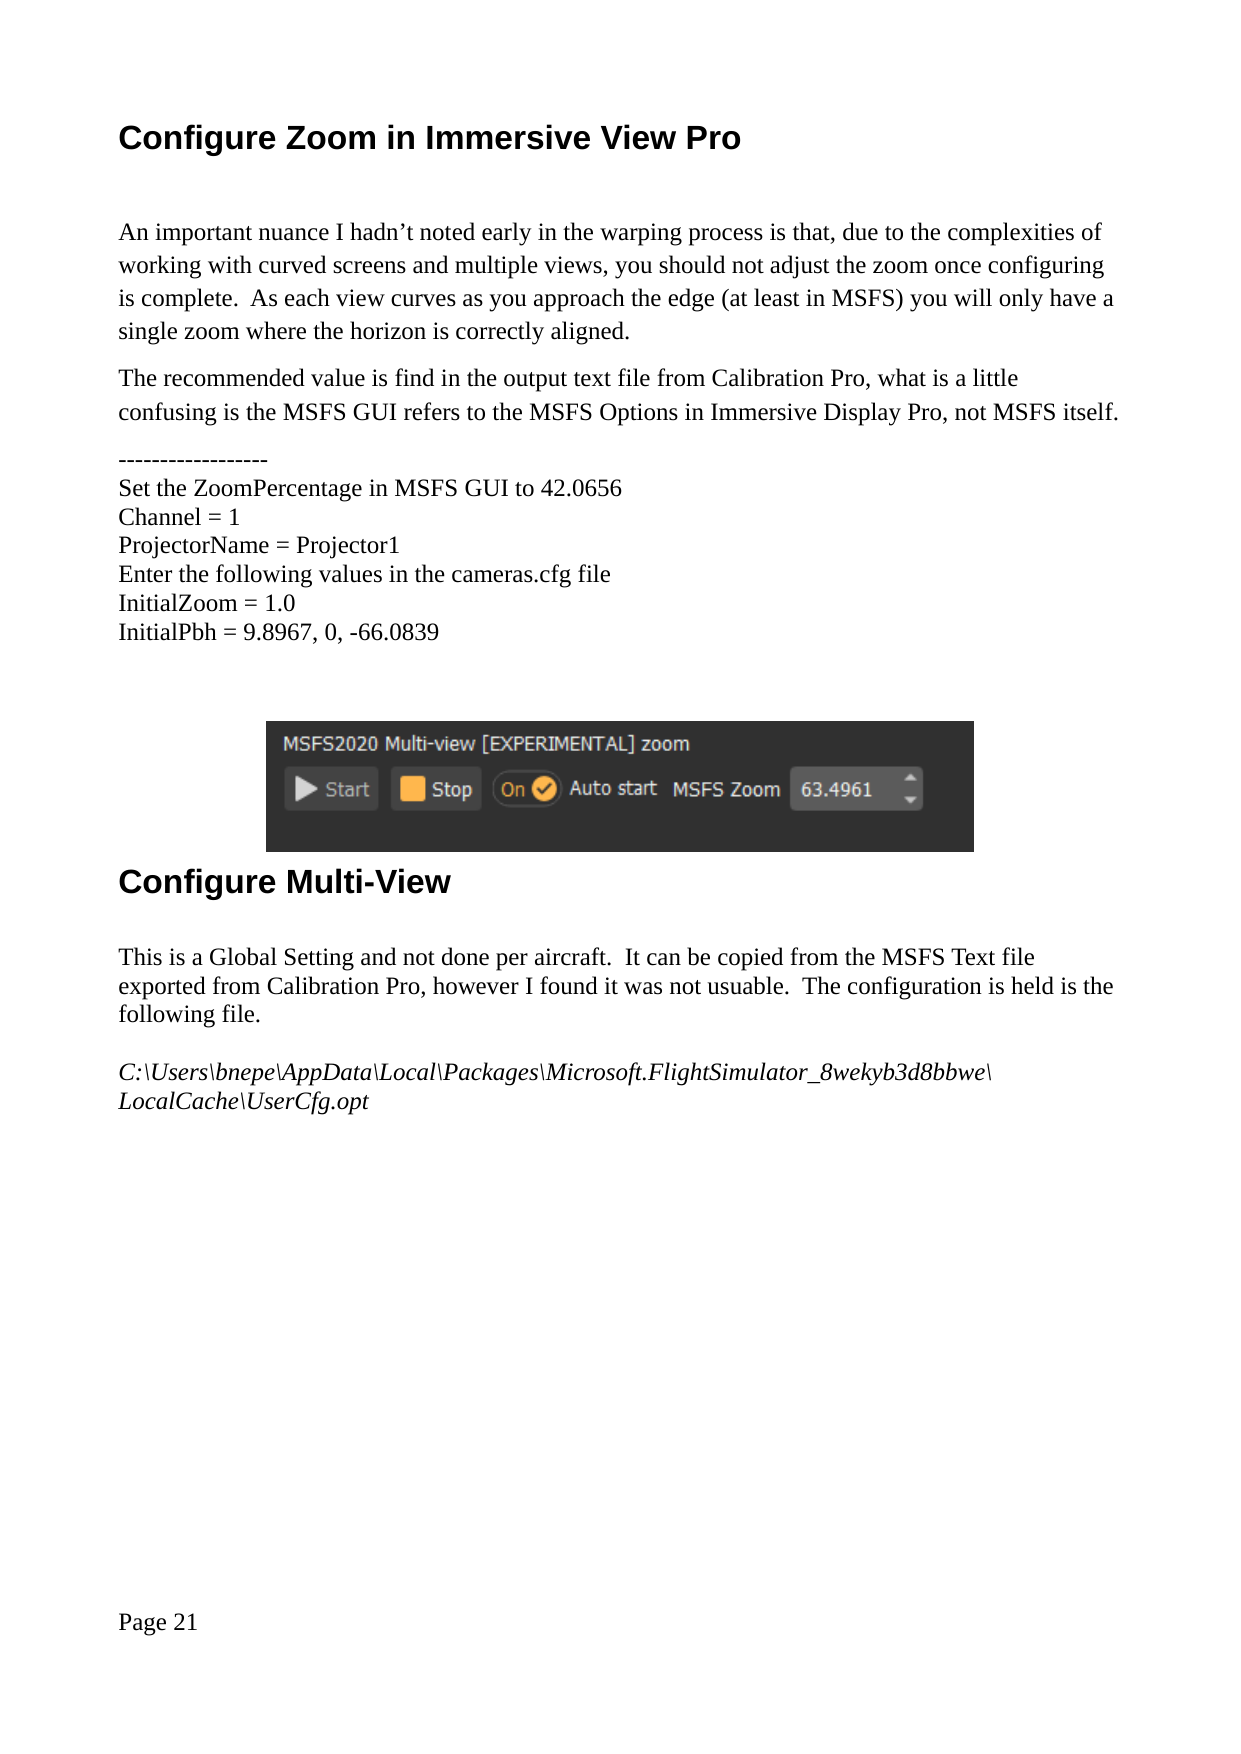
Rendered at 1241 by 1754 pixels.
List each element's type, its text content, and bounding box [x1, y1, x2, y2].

text Channel = 1 [118, 502, 1122, 530]
picture [266, 721, 974, 852]
text C:\Users\bnepe\AppData\Local\Packages\Microsoft.FlightSimulator_8wekyb3d8bbwe\LocalCache\UserCfg.opt [118, 1057, 1122, 1114]
text This is a Global Setting and not done per aircraft. It can be copied from the MSFS Text file exported from Calibration Pro, however I found it was not usuable. The configuration is held is the following file. [118, 942, 1122, 1028]
text ProjectorName = Projector1 [118, 530, 1122, 559]
text InitialPbh = 9.8967, 0, -66.0839 [118, 617, 1122, 645]
subtitle Configure Multi-View [118, 862, 1122, 901]
text The recommended value is find in the output text file from Calibration Pro, what is a little confusing is the MSFS GUI refers to the MSFS Options in Immersive Display Pro, not MSFS itself. [118, 363, 1122, 425]
text Enter the following values in the cameras.cfg file [118, 559, 1122, 588]
subtitle Configure Zoom in Immersive View Pro [118, 118, 1122, 157]
text ------------------ [118, 444, 1122, 473]
text InitialZoom = 1.0 [118, 588, 1122, 617]
text Set the ZoomPercentage in MSFS GUI to 42.0656 [118, 473, 1122, 502]
text An important nuance I hadn’t noted early in the warping process is that, due to the complexities of working with curved screens and multiple views, you should not adjust the zoom once configuring is complete. As each view curves as you approach the edge (at least in MSFS) you will only have a single zoom where the horizon is correctly aligned. [118, 217, 1122, 345]
